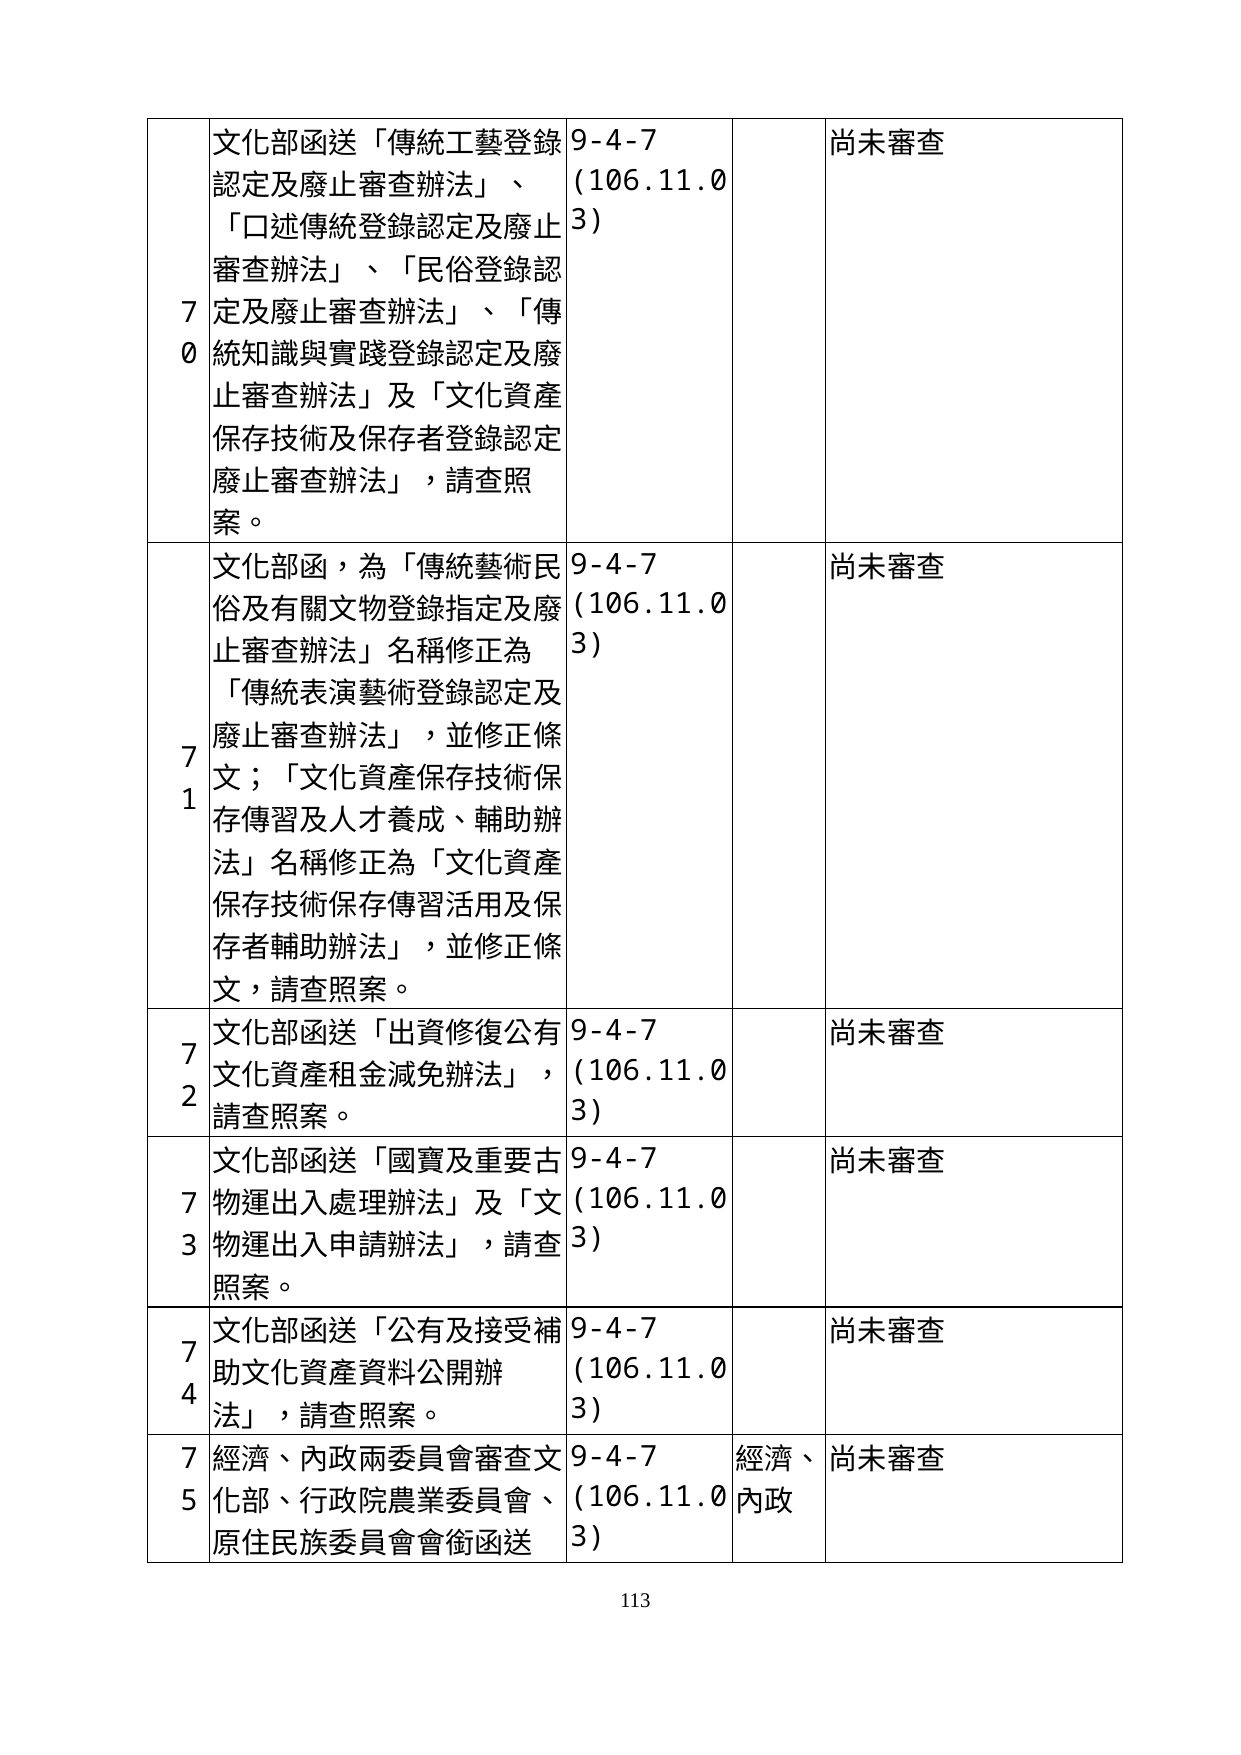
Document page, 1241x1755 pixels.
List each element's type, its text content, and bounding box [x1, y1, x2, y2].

table_cell 文化部函送「國寶及重要古物運出入處理辦法」及「文物運出入申請辦法」，請查照案。 [210, 1137, 566, 1306]
table_cell [148, 543, 209, 1008]
table_cell 文化部函送「公有及接受補助文化資產資料公開辦法」，請查照案。 [210, 1308, 566, 1434]
table_cell 尚未審查 [826, 543, 1122, 1008]
table_cell [733, 543, 825, 1008]
table_cell [733, 119, 825, 542]
table_cell 尚未審查 [826, 119, 1122, 542]
table_cell 經濟、內政 [733, 1435, 825, 1562]
table_cell [733, 1009, 825, 1136]
table_cell [733, 1308, 825, 1434]
table_cell [148, 119, 209, 542]
table_cell 9-4-7 (106.11.03) [567, 119, 732, 542]
table_cell 尚未審查 [826, 1009, 1122, 1136]
table_cell [148, 1308, 209, 1434]
table_cell 9-4-7 (106.11.03) [567, 1009, 732, 1136]
table_cell [148, 1009, 209, 1136]
table_cell [733, 1137, 825, 1306]
table_cell 尚未審查 [826, 1308, 1122, 1434]
table_cell 文化部函，為「傳統藝術民俗及有關文物登錄指定及廢止審查辦法」名稱修正為「傳統表演藝術登錄認定及廢止審查辦法」，並修正條文；「文化資產保存技術保存傳習及人才養成、輔助辦法」名稱修正為「文化資產保存技術保存傳習活用及保存者輔助辦法」，並修正條文，請查照案。 [210, 543, 566, 1008]
table_cell 尚未審查 [826, 1435, 1122, 1562]
table_cell [148, 1137, 209, 1306]
table_cell [148, 1435, 209, 1562]
table_cell 尚未審查 [826, 1137, 1122, 1306]
table_cell 9-4-7 (106.11.03) [567, 543, 732, 1008]
table_cell 文化部函送「出資修復公有文化資產租金減免辦法」，請查照案。 [210, 1009, 566, 1136]
table_cell 文化部函送「傳統工藝登錄認定及廢止審查辦法」、「口述傳統登錄認定及廢止審查辦法」、「民俗登錄認定及廢止審查辦法」、「傳統知識與實踐登錄認定及廢止審查辦法」及「文化資產保存技術及保存者登錄認定廢止審查辦法」，請查照案。 [210, 119, 566, 542]
table_cell 9-4-7 (106.11.03) [567, 1308, 732, 1434]
table_cell 9-4-7 (106.11.03) [567, 1137, 732, 1306]
table_cell 9-4-7 (106.11.03) [567, 1435, 732, 1562]
table_cell 經濟、內政兩委員會審查文化部、行政院農業委員會、原住民族委員會會銜函送 [210, 1435, 566, 1562]
